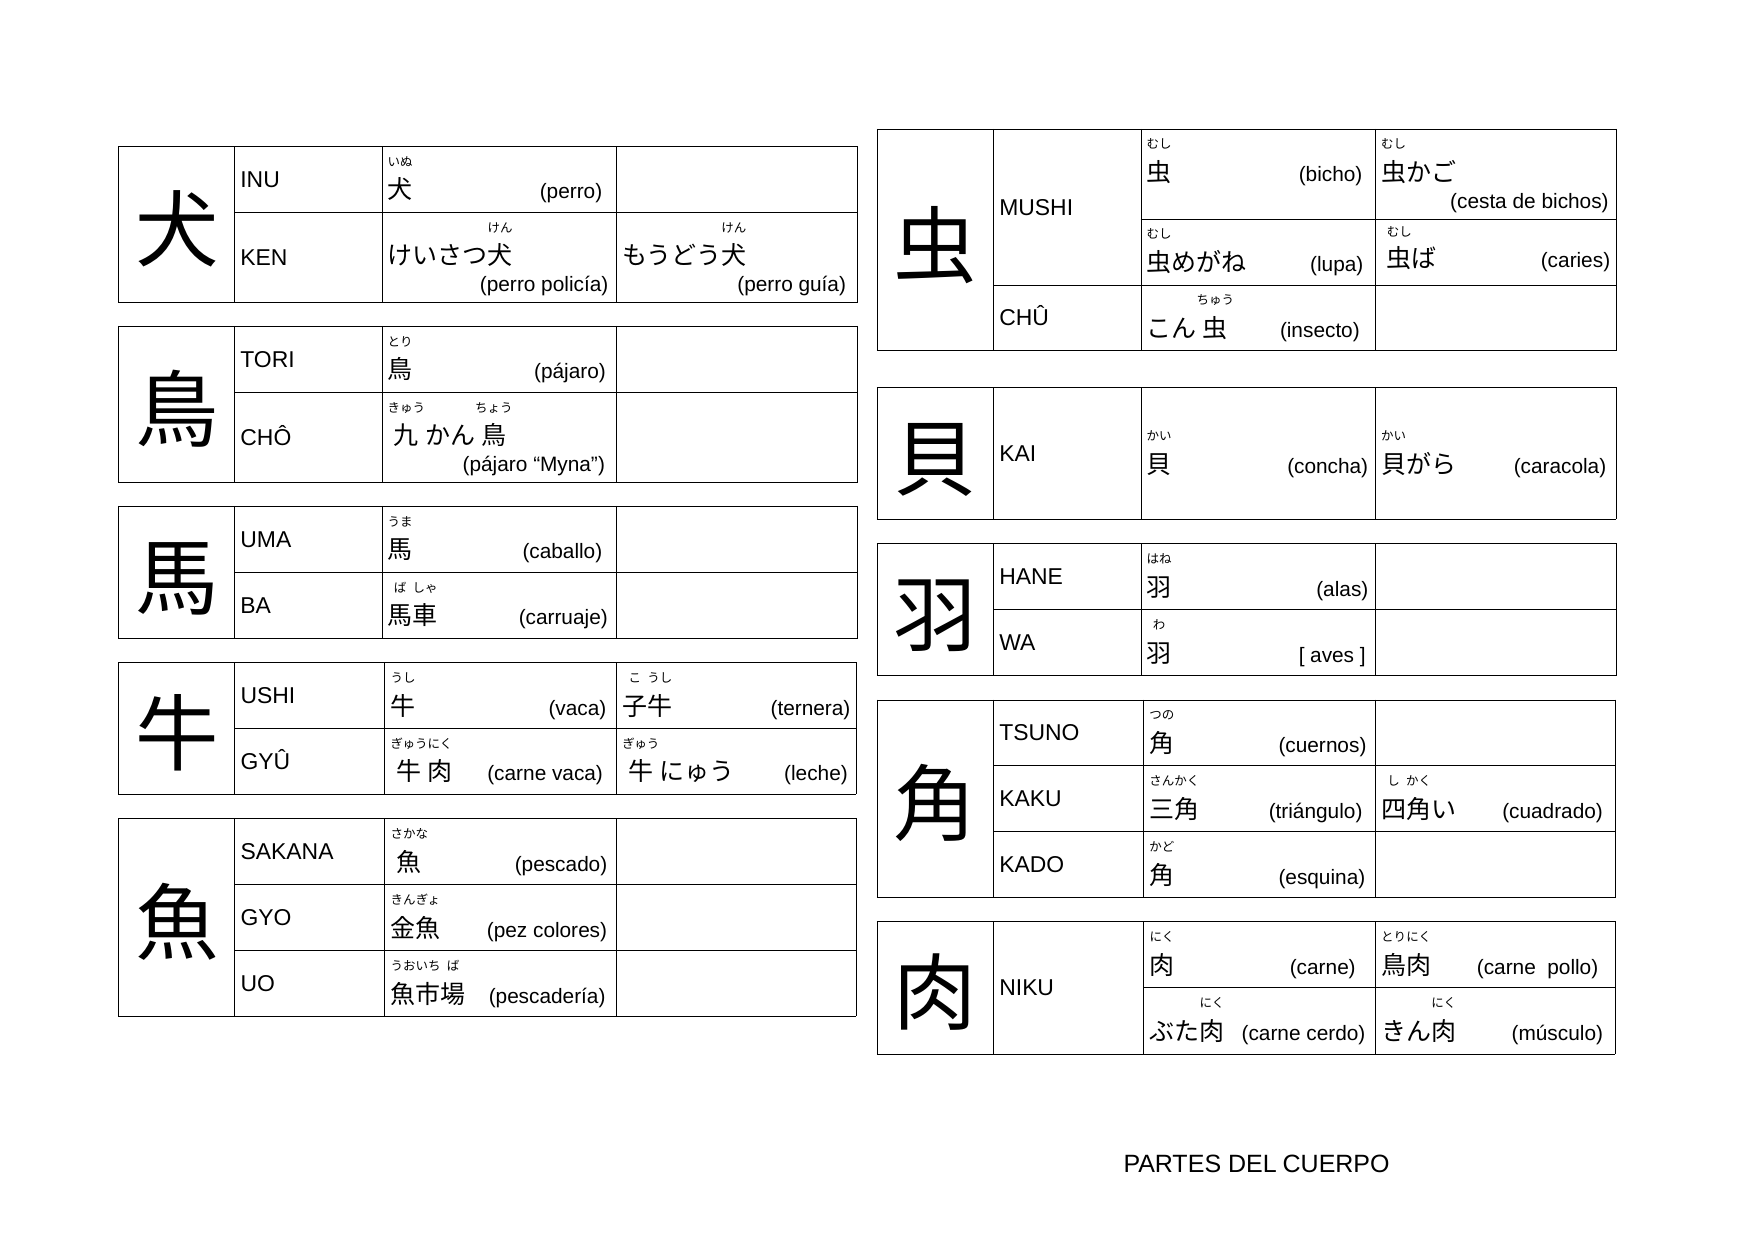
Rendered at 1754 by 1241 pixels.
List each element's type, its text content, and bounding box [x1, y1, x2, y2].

table_cell ぶた肉にく (carne cerdo) [1144, 988, 1375, 1053]
table_header HANE [994, 544, 1141, 609]
table_header UMA [235, 507, 382, 572]
table_header NIKU [994, 922, 1143, 1053]
table_cell [617, 951, 856, 1016]
table_cell UO [235, 951, 384, 1016]
table_header 犬いぬ (perro) [383, 147, 616, 212]
table_header [1376, 544, 1616, 609]
table_cell WA [994, 610, 1141, 675]
table_cell 虫むしめがね (lupa) [1142, 220, 1375, 284]
table_header 鳥とり (pájaro) [383, 327, 616, 392]
table_cell もうどう犬けん (perro guía) [617, 213, 857, 302]
table_header 虫 [878, 130, 993, 350]
table_header TORI [235, 327, 382, 392]
table_cell CHÛ [994, 286, 1141, 350]
table_cell 九きゅうかん鳥ちょう (pájaro “Myna”) [383, 393, 616, 482]
table_header 鳥 [119, 327, 234, 482]
table_header 肉にく (carne) [1144, 922, 1375, 987]
table_cell [1376, 286, 1616, 350]
table_header 角つの (cuernos) [1144, 701, 1375, 765]
table_cell 角かど (esquina) [1144, 832, 1375, 897]
table_header INU [235, 147, 382, 212]
table_header [617, 507, 857, 572]
table_cell [617, 573, 857, 638]
table_header 犬 [119, 147, 234, 302]
table_header 鳥とり肉にく (carne pollo) [1376, 922, 1615, 987]
table_cell [617, 393, 857, 482]
table_cell 牛ぎゅう肉にく (carne vaca) [385, 729, 616, 794]
table_header [617, 327, 857, 392]
table_cell 馬ば車しゃ (carruaje) [383, 573, 616, 638]
table_header 子こ牛うし (ternera) [617, 663, 856, 728]
table_header 肉 [878, 922, 993, 1053]
table_header 魚さかな (pescado) [385, 819, 616, 884]
table_cell GYO [235, 885, 384, 950]
table_header 魚 [119, 819, 234, 1016]
table_cell 羽わ [ aves ] [1142, 610, 1375, 675]
table_cell 牛ぎゅうにゅう (leche) [617, 729, 856, 794]
table_cell 魚うお市いち場ば (pescadería) [385, 951, 616, 1016]
table_header 牛うし (vaca) [385, 663, 616, 728]
table_header 虫むし (bicho) [1142, 130, 1375, 218]
table_header 角 [878, 701, 993, 897]
table_cell けいさつ犬けん (perro policía) [383, 213, 616, 302]
table_cell [1376, 610, 1616, 675]
table_header SAKANA [235, 819, 384, 884]
table_header 貝かい (concha) [1142, 388, 1375, 519]
table_header USHI [235, 663, 384, 728]
table_cell 虫むしば (caries) [1376, 220, 1616, 284]
table_header 虫むしかご (cesta de bichos) [1376, 130, 1616, 218]
table_header TSUNO [994, 701, 1143, 765]
table_cell こん虫ちゅう (insecto) [1142, 286, 1375, 350]
table_header KAI [994, 388, 1141, 519]
table_header 馬 [119, 507, 234, 638]
table_cell KEN [235, 213, 382, 302]
table_header 貝 [878, 388, 993, 519]
table_header 羽はね (alas) [1142, 544, 1375, 609]
table_header 馬うま (caballo) [383, 507, 616, 572]
table_header [617, 819, 856, 884]
table_cell 三さん角かく (triángulo) [1144, 766, 1375, 831]
text PARTES DEL CUERPO [877, 1149, 1636, 1178]
table_cell CHÔ [235, 393, 382, 482]
table_cell 四し角かくい (cuadrado) [1376, 766, 1615, 831]
table_cell GYÛ [235, 729, 384, 794]
table_header [617, 147, 857, 212]
table_header [1376, 701, 1615, 765]
table_header 牛 [119, 663, 234, 794]
table_cell 金きん魚ぎょ (pez colores) [385, 885, 616, 950]
table_cell きん肉にく (músculo) [1376, 988, 1615, 1053]
table_header MUSHI [994, 130, 1141, 284]
table_cell [1376, 832, 1615, 897]
table_cell KADO [994, 832, 1143, 897]
table_cell [617, 885, 856, 950]
table_cell BA [235, 573, 382, 638]
table_header 貝かいがら (caracola) [1376, 388, 1616, 519]
table_cell KAKU [994, 766, 1143, 831]
table_header 羽 [878, 544, 993, 675]
